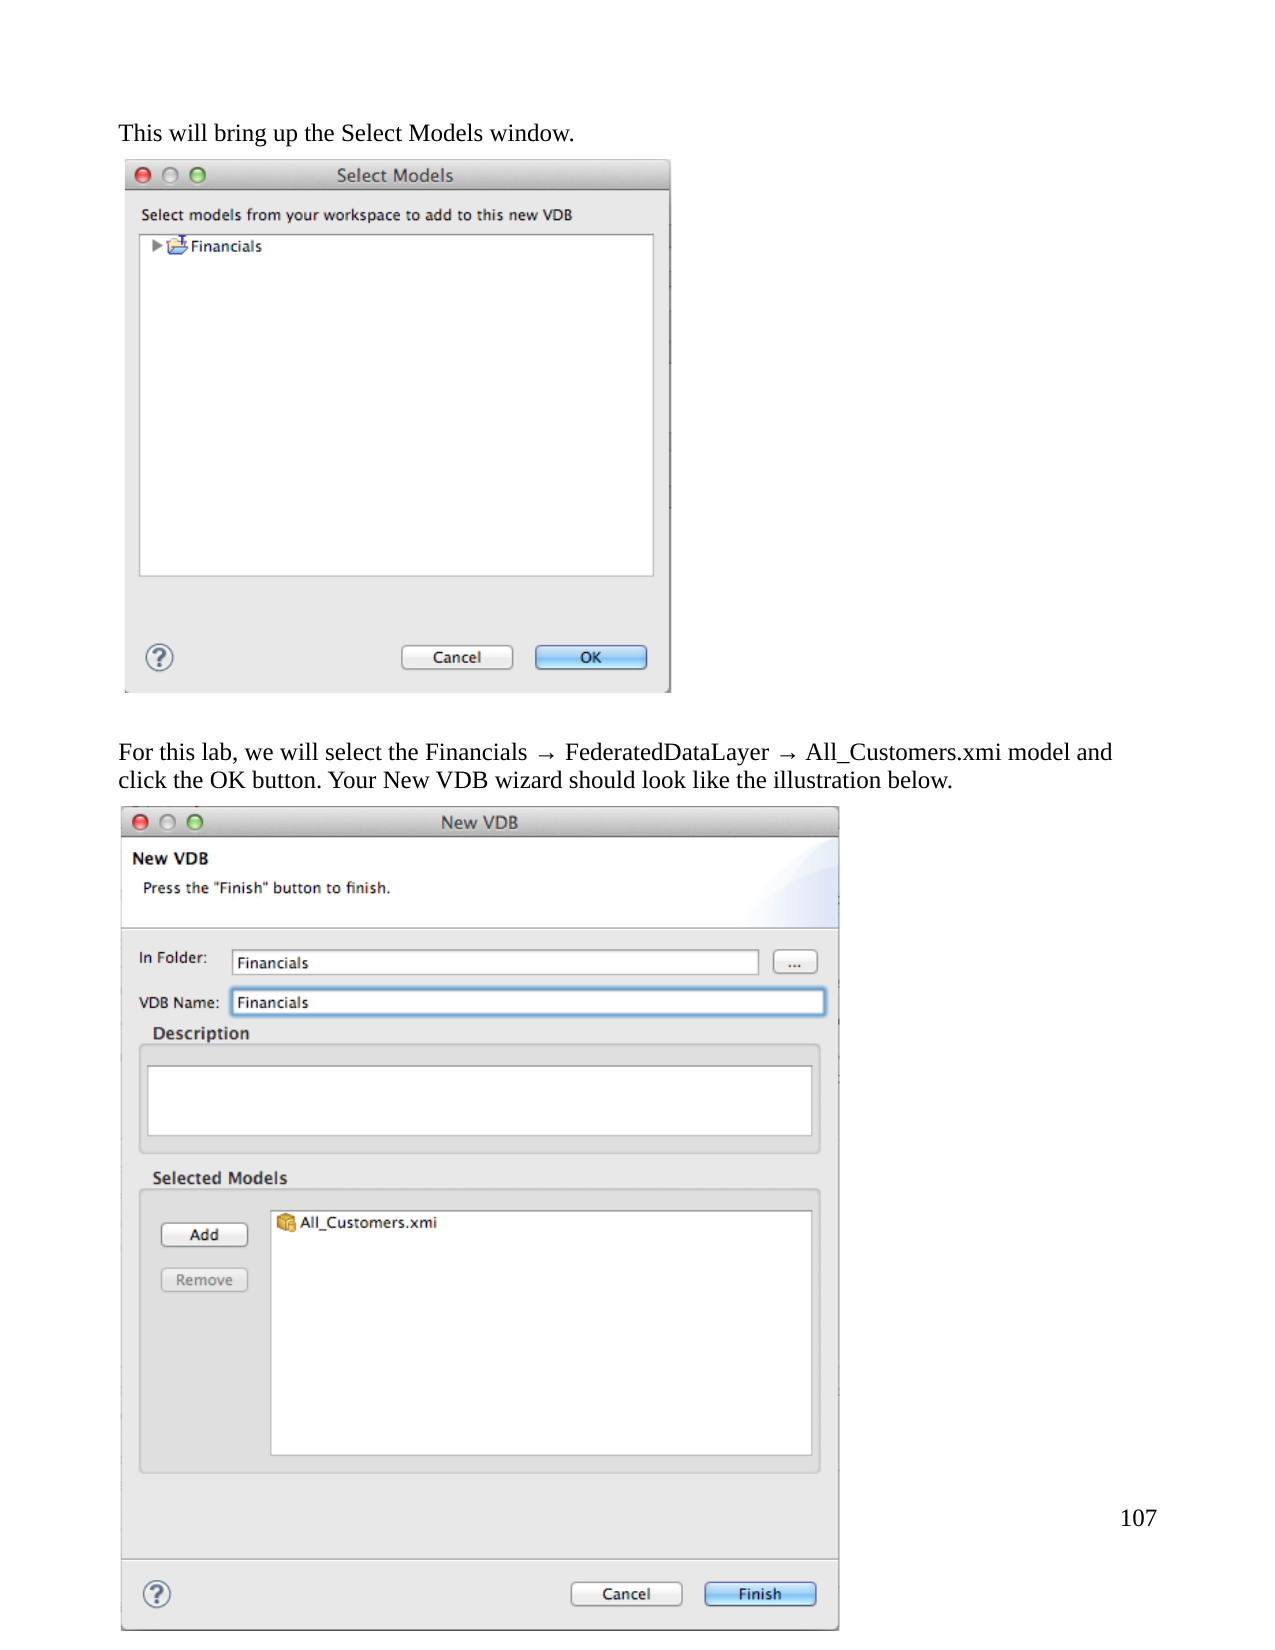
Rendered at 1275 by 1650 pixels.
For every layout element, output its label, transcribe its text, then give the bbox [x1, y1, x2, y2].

text This will bring up the Select Models window. [118, 118, 1157, 147]
picture [120, 806, 840, 1631]
text For this lab, we will select the Financials → FederatedDataLayer → All_Customers.xmi model and click the OK button. Your New VDB wizard should look like the illustration below. [118, 737, 1157, 794]
picture [124, 159, 672, 693]
